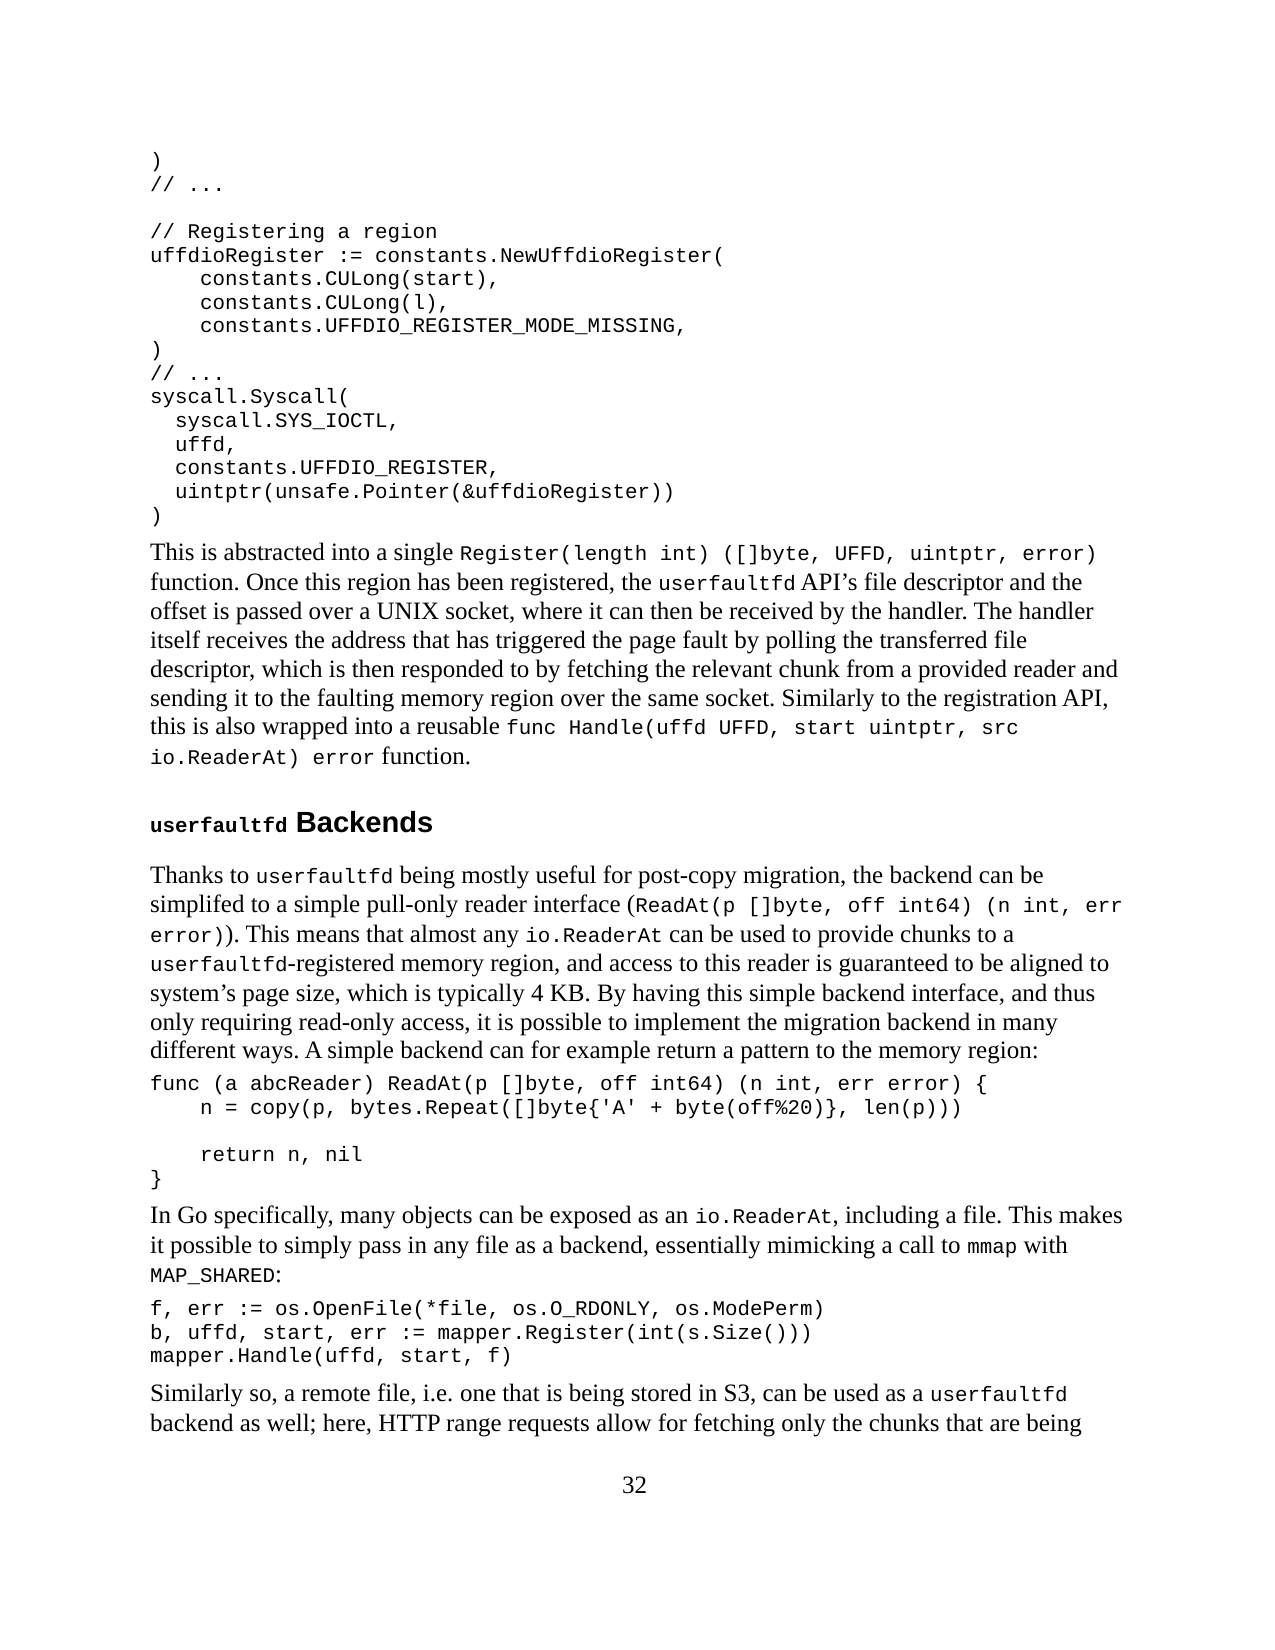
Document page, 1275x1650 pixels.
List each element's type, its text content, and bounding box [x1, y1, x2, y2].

text constants.CULong(l), [150, 292, 1125, 316]
text In Go specifically, many objects can be exposed as an io.ReaderAt, including a file. This makes it possible to simply pass in any file as a backend, essentially mimicking a call to mmap with MAP_SHARED: [150, 1200, 1125, 1289]
text uintptr(unsafe.Pointer(&uffdioRegister)) [150, 481, 1125, 505]
text // Registering a region [150, 221, 1125, 244]
text ) [150, 505, 1125, 528]
text Similarly so, a remote file, i.e. one that is being stored in S3, can be used as a userfaultfd backend as well; here, HTTP range requests allow for fetching only the chunks that are being [150, 1378, 1125, 1436]
text uffdioRegister := constants.NewUffdioRegister( [150, 244, 1125, 268]
text This is abstracted into a single Register(length int) ([]byte, UFFD, uintptr, error) function. Once this region has been registered, the userfaultfd API’s file descriptor and the offset is passed over a UNIX socket, where it can then be received by the handler. The handler itself receives the address that has triggered the page fault by polling the transferred file descriptor, which is then responded to by fetching the relevant chunk from a provided reader and sending it to the faulting memory region over the same socket. Similarly to the registration API, this is also wrapped into a reusable func Handle(uffd UFFD, start uintptr, src io.ReaderAt) error function. [150, 537, 1125, 771]
text } [150, 1168, 1125, 1191]
subtitle userfaultfd Backends [150, 804, 1125, 838]
text Thanks to userfaultfd being mostly useful for post-copy migration, the backend can be simplifed to a simple pull-only reader interface (ReadAt(p []byte, off int64) (n int, err error)). This means that almost any io.ReaderAt can be used to provide chunks to a userfaultfd-registered memory region, and access to this reader is guaranteed to be aligned to system’s page size, which is typically 4 KB. By having this simple backend interface, and thus only requiring read-only access, it is possible to implement the migration backend in many different ways. A simple backend can for example return a pattern to the memory region: [150, 860, 1125, 1064]
text f, err := os.OpenFile(*file, os.O_RDONLY, os.ModePerm) [150, 1298, 1125, 1322]
text return n, nil [150, 1144, 1125, 1168]
text syscall.SYS_IOCTL, [150, 410, 1125, 434]
text func (a abcReader) ReadAt(p []byte, off int64) (n int, err error) { [150, 1073, 1125, 1097]
text syscall.Syscall( [150, 386, 1125, 410]
text uffd, [150, 434, 1125, 457]
text mapper.Handle(uffd, start, f) [150, 1345, 1125, 1369]
text constants.UFFDIO_REGISTER_MODE_MISSING, [150, 316, 1125, 339]
text ) [150, 339, 1125, 363]
text constants.UFFDIO_REGISTER, [150, 457, 1125, 481]
text ) [150, 150, 1125, 174]
text constants.CULong(start), [150, 268, 1125, 292]
text // ... [150, 363, 1125, 386]
text n = copy(p, bytes.Repeat([]byte{'A' + byte(off%20)}, len(p))) [150, 1097, 1125, 1121]
text // ... [150, 174, 1125, 197]
text b, uffd, start, err := mapper.Register(int(s.Size())) [150, 1322, 1125, 1345]
